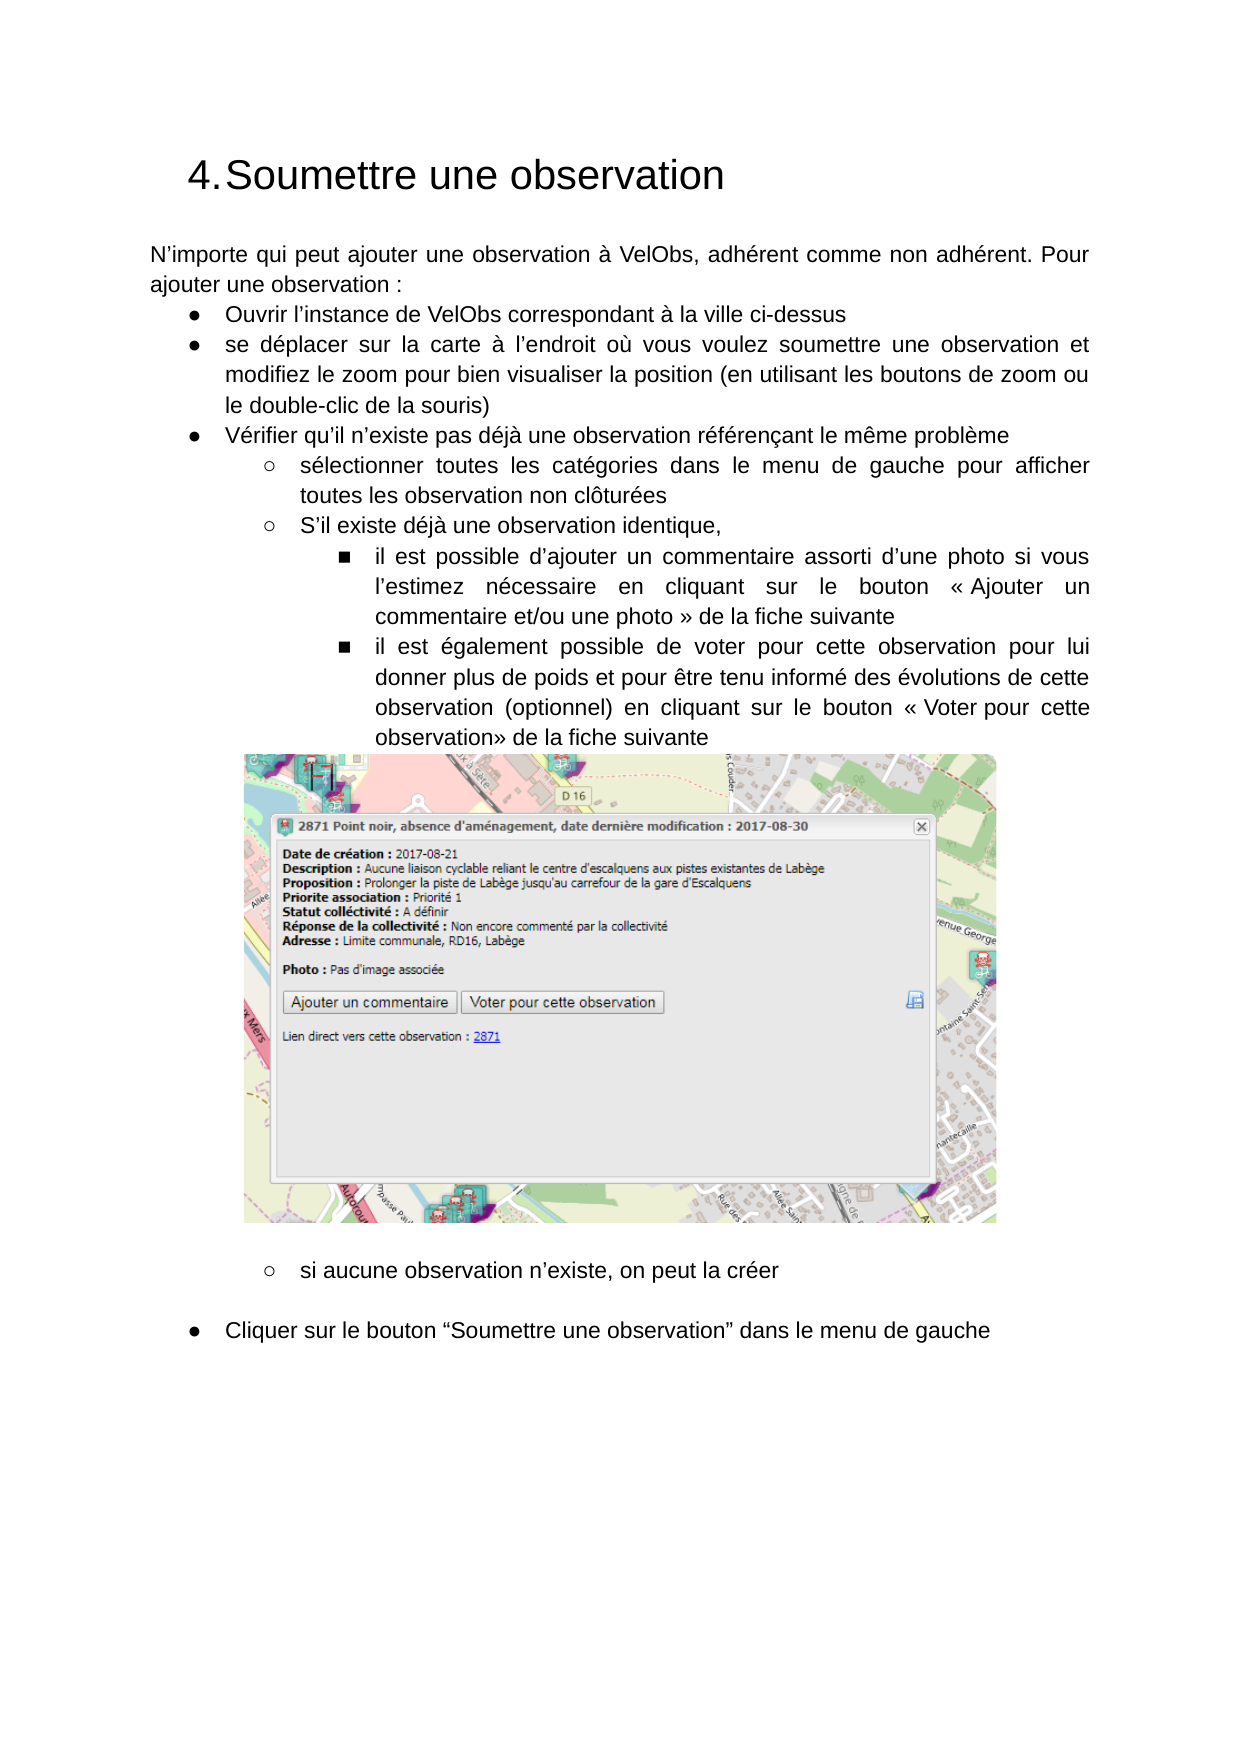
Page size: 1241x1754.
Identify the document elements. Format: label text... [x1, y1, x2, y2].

list se déplacer sur la carte à l’endroit où vous voulez soumettre une observation et modifiez le zoom pour bien visualiser la position (en utilisant les boutons de zoom ou le double-clic de la souris) [187, 331, 1090, 418]
picture [243, 754, 997, 1223]
text N’importe qui peut ajouter une observation à VelObs, adhérent comme non adhérent. Pour ajouter une observation : [150, 241, 1090, 297]
list Ouvrir l’instance de VelObs correspondant à la ville ci-dessus [187, 301, 1090, 327]
list S’il existe déjà une observation identique, [262, 512, 1090, 539]
subtitle Soumettre une observation [187, 150, 1090, 198]
list il est possible d’ajouter un commentaire assorti d’une photo si vous l’estimez nécessaire en cliquant sur le bouton « Ajouter un commentaire et/ou une photo » de la fiche suivante [337, 543, 1090, 629]
list Cliquer sur le bouton “Soumettre une observation” dans le menu de gauche [187, 1317, 1090, 1343]
list si aucune observation n’existe, on peut la créer [262, 1257, 1090, 1283]
list il est également possible de voter pour cette observation pour lui donner plus de poids et pour être tenu informé des évolutions de cette observation (optionnel) en cliquant sur le bouton « Voter pour cette observation» de la fiche suivante [337, 633, 1090, 750]
list Vérifier qu’il n’existe pas déjà une observation référençant le même problème [187, 422, 1090, 448]
list sélectionner toutes les catégories dans le menu de gauche pour afficher toutes les observation non clôturées [262, 452, 1090, 509]
